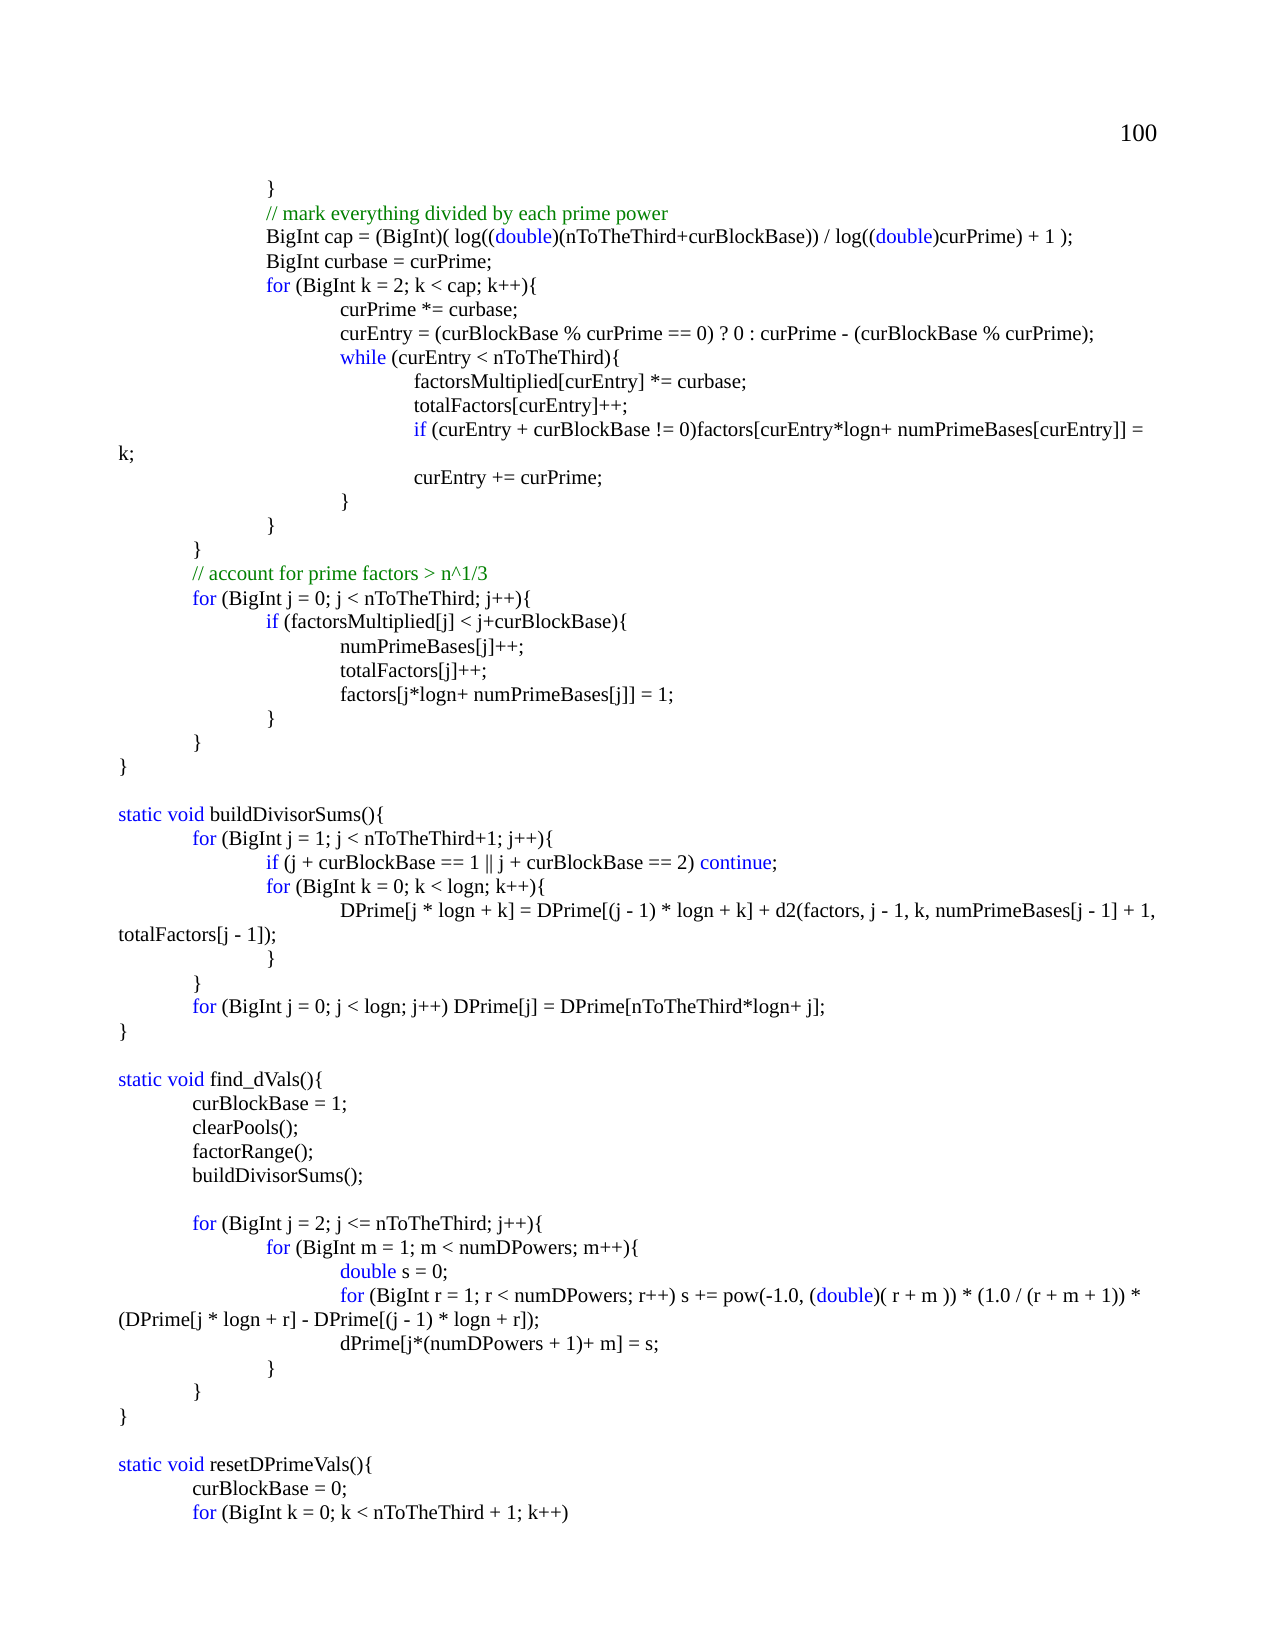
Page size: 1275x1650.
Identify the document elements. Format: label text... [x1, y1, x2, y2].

text } [118, 970, 1157, 994]
text double s = 0; [118, 1259, 1157, 1283]
text buildDivisorSums(); [118, 1163, 1157, 1187]
text } [118, 513, 1157, 537]
text } [118, 1379, 1157, 1403]
text totalFactors[curEntry]++; [118, 393, 1157, 417]
text curEntry = (curBlockBase % curPrime == 0) ? 0 : curPrime - (curBlockBase % curPrime); [118, 321, 1157, 345]
text } [118, 176, 1157, 200]
text static void resetDPrimeVals(){ [118, 1452, 1157, 1476]
text dPrime[j*(numDPowers + 1)+ m] = s; [118, 1331, 1157, 1355]
text // mark everything divided by each prime power [118, 200, 1157, 224]
text numPrimeBases[j]++; [118, 633, 1157, 658]
text for (BigInt k = 0; k < nToTheThird + 1; k++) [118, 1500, 1157, 1524]
text curBlockBase = 1; [118, 1091, 1157, 1115]
text factorsMultiplied[curEntry] *= curbase; [118, 369, 1157, 393]
text } [118, 754, 1157, 778]
text } [118, 706, 1157, 730]
text for (BigInt j = 0; j < logn; j++) DPrime[j] = DPrime[nToTheThird*logn+ j]; [118, 994, 1157, 1018]
text } [118, 489, 1157, 513]
text while (curEntry < nToTheThird){ [118, 345, 1157, 369]
text curEntry += curPrime; [118, 465, 1157, 489]
text for (BigInt j = 0; j < nToTheThird; j++){ [118, 585, 1157, 609]
text } [118, 1403, 1157, 1428]
text for (BigInt j = 1; j < nToTheThird+1; j++){ [118, 826, 1157, 850]
text } [118, 537, 1157, 561]
text if (curEntry + curBlockBase != 0)factors[curEntry*logn+ numPrimeBases[curEntry]] = k; [118, 417, 1157, 465]
text curBlockBase = 0; [118, 1476, 1157, 1500]
text curPrime *= curbase; [118, 297, 1157, 321]
text for (BigInt m = 1; m < numDPowers; m++){ [118, 1235, 1157, 1259]
text // account for prime factors > n^1/3 [118, 561, 1157, 585]
text static void find_dVals(){ [118, 1067, 1157, 1091]
text BigInt curbase = curPrime; [118, 248, 1157, 273]
text for (BigInt k = 2; k < cap; k++){ [118, 273, 1157, 297]
text } [118, 946, 1157, 970]
text static void buildDivisorSums(){ [118, 802, 1157, 826]
text } [118, 730, 1157, 754]
text for (BigInt r = 1; r < numDPowers; r++) s += pow(-1.0, (double)( r + m )) * (1.0 / (r + m + 1)) * (DPrime[j * logn + r] - DPrime[(j - 1) * logn + r]); [118, 1283, 1157, 1331]
text for (BigInt j = 2; j <= nToTheThird; j++){ [118, 1211, 1157, 1235]
text totalFactors[j]++; [118, 658, 1157, 682]
text for (BigInt k = 0; k < logn; k++){ [118, 874, 1157, 898]
text factorRange(); [118, 1139, 1157, 1163]
text factors[j*logn+ numPrimeBases[j]] = 1; [118, 682, 1157, 706]
text clearPools(); [118, 1115, 1157, 1139]
text } [118, 1355, 1157, 1379]
text DPrime[j * logn + k] = DPrime[(j - 1) * logn + k] + d2(factors, j - 1, k, numPrimeBases[j - 1] + 1, totalFactors[j - 1]); [118, 898, 1157, 946]
text } [118, 1018, 1157, 1043]
text if (j + curBlockBase == 1 || j + curBlockBase == 2) continue; [118, 850, 1157, 874]
text if (factorsMultiplied[j] < j+curBlockBase){ [118, 609, 1157, 633]
text BigInt cap = (BigInt)( log((double)(nToTheThird+curBlockBase)) / log((double)curPrime) + 1 ); [118, 224, 1157, 248]
